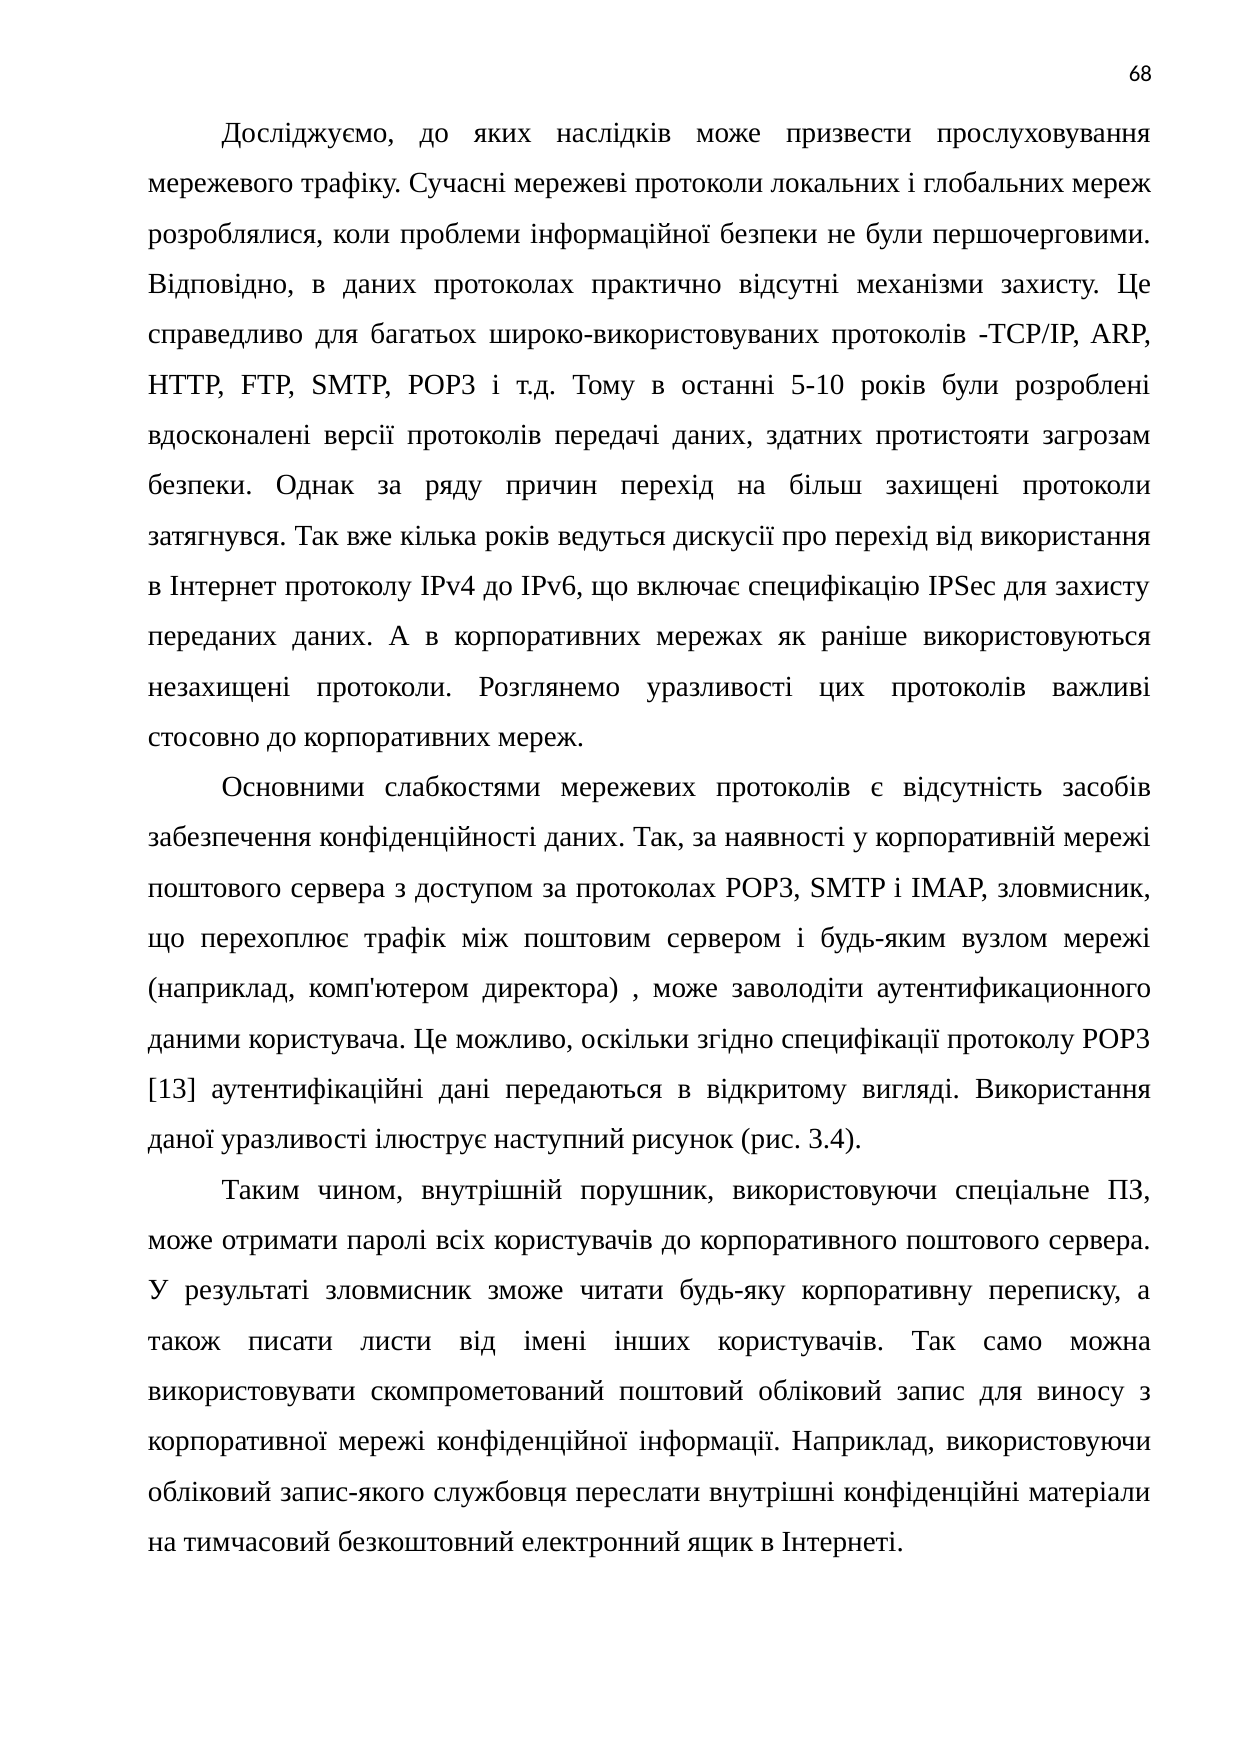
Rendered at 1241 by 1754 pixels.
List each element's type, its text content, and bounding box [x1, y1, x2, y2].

text Досліджуємо, до яких наслідків може призвести прослуховування мережевого трафіку. Сучасні мережеві протоколи локальних і глобальних мереж розроблялися, коли проблеми інформаційної безпеки не були першочерговими. Відповідно, в даних протоколах практично відсутні механізми захисту. Це справедливо для багатьох широко-використовуваних протоколів -TCP/IP, ARP, HTTP, FTP, SMTP, POP3 і т.д. Тому в останні 5-10 років були розроблені вдосконалені версії протоколів передачі даних, здатних протистояти загрозам безпеки. Однак за ряду причин перехід на більш захищені протоколи затягнувся. Так вже кілька років ведуться дискусії про перехід від використання в Інтернет протоколу IPv4 до IPv6, що включає специфікацію IPSec для захисту переданих даних. А в корпоративних мережах як раніше використовуються незахищені протоколи. Розглянемо уразливості цих протоколів важливі стосовно до корпоративних мереж. [148, 115, 1152, 752]
text Основними слабкостями мережевих протоколів є відсутність засобів забезпечення конфіденційності даних. Так, за наявності у корпоративній мережі поштового сервера з доступом за протоколах POP3, SMTP і IMAP, зловмисник, що перехоплює трафік між поштовим сервером і будь-яким вузлом мережі (наприклад, комп'ютером директора) , може заволодіти аутентификационного даними користувача. Це можливо, оскільки згідно специфікації протоколу POP3 [13] аутентифікаційні дані передаються в відкритому вигляді. Використання даної уразливості ілюструє наступний рисунок (рис. 3.4). [148, 769, 1152, 1155]
text Таким чином, внутрішній порушник, використовуючи спеціальне ПЗ, може отримати паролі всіх користувачів до корпоративного поштового сервера. У результаті зловмисник зможе читати будь-яку корпоративну переписку, а також писати листи від імені інших користувачів. Так само можна використовувати скомпрометований поштовий обліковий запис для виносу з корпоративної мережі конфіденційної інформації. Наприклад, використовуючи обліковий запис-якого службовця переслати внутрішні конфіденційні матеріали на тимчасовий безкоштовний електронний ящик в Інтернеті. [148, 1172, 1152, 1557]
